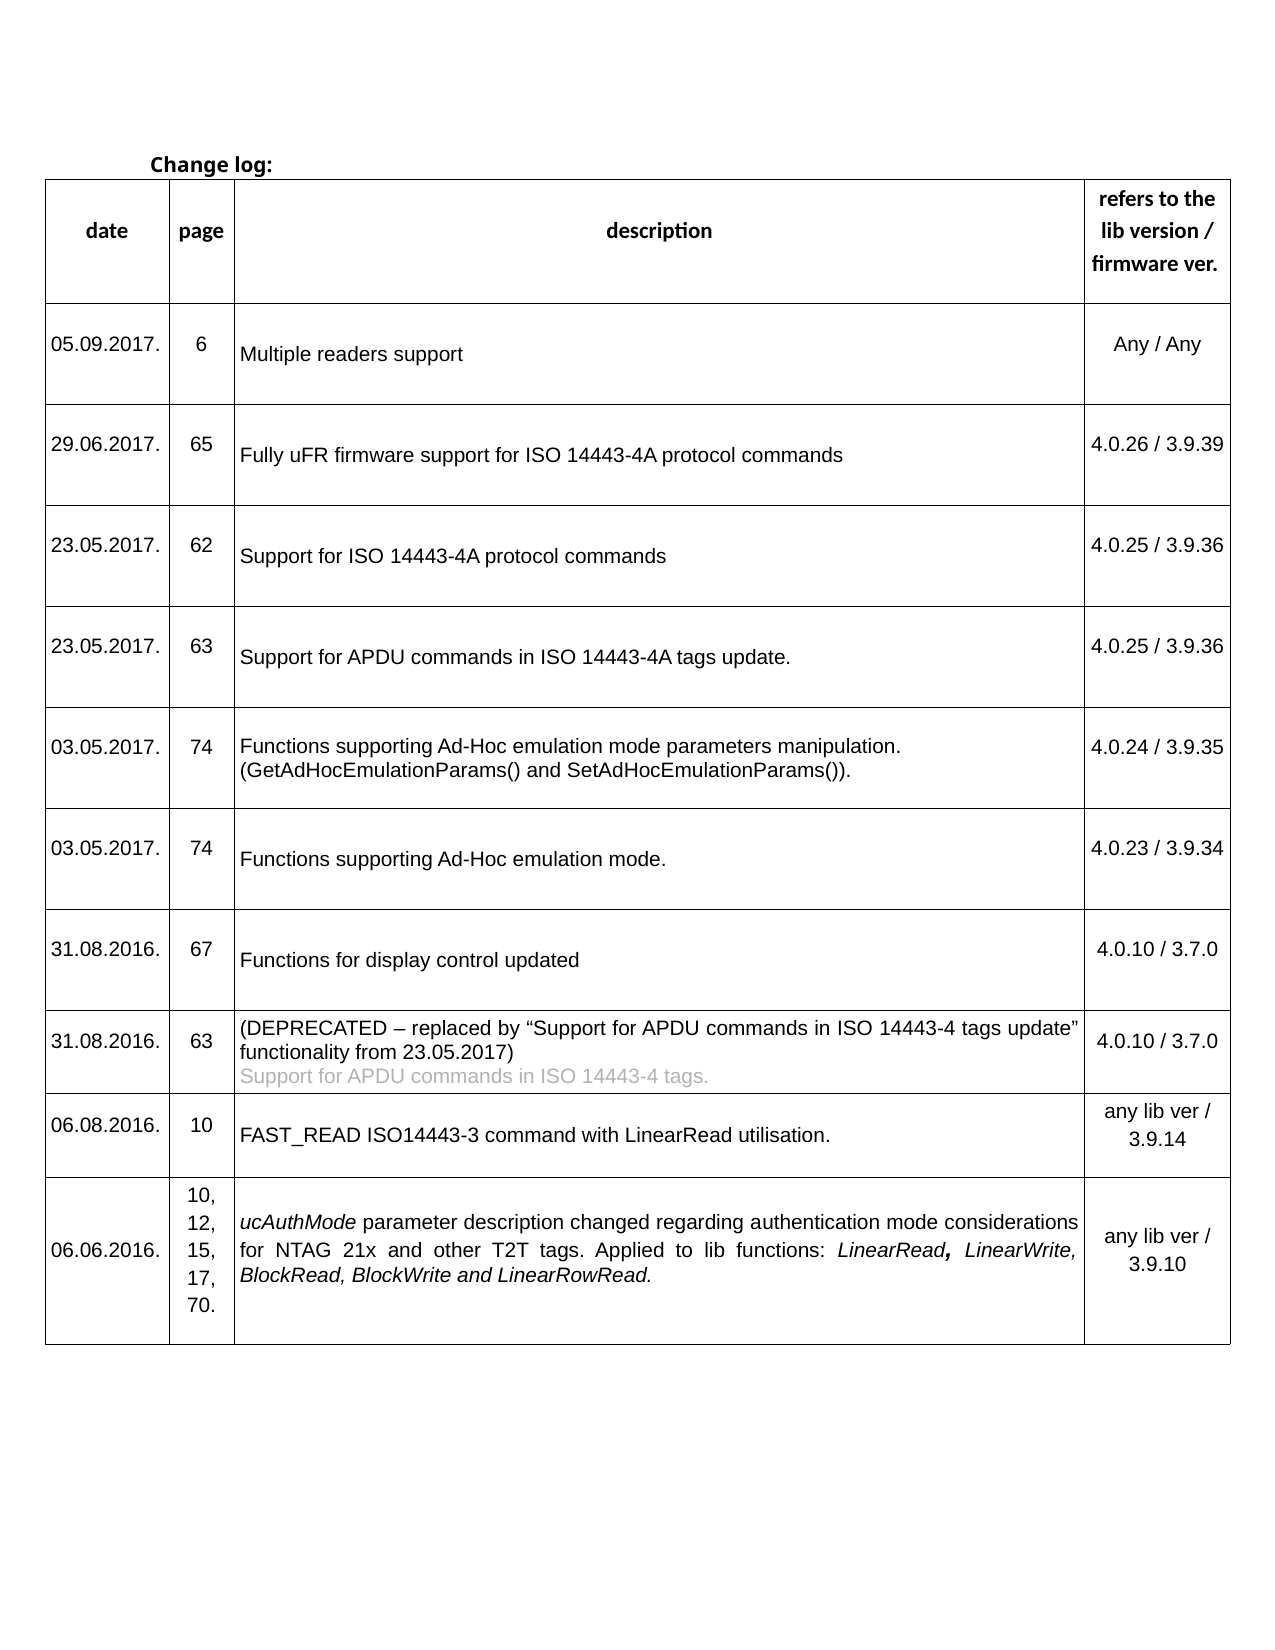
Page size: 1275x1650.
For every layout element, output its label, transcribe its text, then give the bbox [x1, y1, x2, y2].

table_cell 06.08.2016. [46, 1094, 169, 1177]
table_cell 05.09.2017. [46, 304, 169, 404]
table_cell 03.05.2017. [46, 708, 169, 808]
table_cell Fully uFR firmware support for ISO 14443-4A protocol commands [235, 405, 1084, 505]
table_cell 6 [170, 304, 234, 404]
table_cell 62 [170, 506, 234, 606]
table_cell 31.08.2016. [46, 1011, 169, 1093]
table_cell FAST_READ ISO14443-3 command with LinearRead utilisation. [235, 1094, 1084, 1177]
table_cell Multiple readers support [235, 304, 1084, 404]
table_cell 4.0.10 / 3.7.0 [1085, 1011, 1230, 1093]
table_header refers to the lib version / firmware ver. [1085, 180, 1230, 303]
table_cell 29.06.2017. [46, 405, 169, 505]
table_cell 03.05.2017. [46, 809, 169, 909]
table_cell 4.0.10 / 3.7.0 [1085, 910, 1230, 1010]
table_cell any lib ver / 3.9.10 [1085, 1178, 1230, 1343]
table_cell 65 [170, 405, 234, 505]
table_cell 31.08.2016. [46, 910, 169, 1010]
table_cell 06.06.2016. [46, 1178, 169, 1343]
table_cell 23.05.2017. [46, 506, 169, 606]
table_cell Any / Any [1085, 304, 1230, 404]
table_cell any lib ver / 3.9.14 [1085, 1094, 1230, 1177]
table_cell 4.0.25 / 3.9.36 [1085, 607, 1230, 707]
text Change log: [150, 150, 1125, 178]
table_cell 23.05.2017. [46, 607, 169, 707]
table_cell 4.0.24 / 3.9.35 [1085, 708, 1230, 808]
table_cell ucAuthMode parameter description changed regarding authentication mode considerations for NTAG 21x and other T2T tags. Applied to lib functions: LinearRead, LinearWrite, BlockRead, BlockWrite and LinearRowRead. [235, 1178, 1084, 1343]
table_cell 11 [170, 1094, 234, 1177]
table_cell 74 [170, 809, 234, 909]
table_header description [235, 180, 1084, 303]
table_cell 67 [170, 910, 234, 1010]
table_cell 63 [170, 607, 234, 707]
table_cell Functions supporting Ad-Hoc emulation mode parameters manipulation. (GetAdHocEmulationParams() and SetAdHocEmulationParams()). [235, 708, 1084, 808]
table_cell Functions for display control updated [235, 910, 1084, 1010]
table_cell 4.0.23 / 3.9.34 [1085, 809, 1230, 909]
table_cell 4.0.26 / 3.9.39 [1085, 405, 1230, 505]
table_cell Support for APDU commands in ISO 14443-4A tags update. [235, 607, 1084, 707]
table_cell 4.0.25 / 3.9.36 [1085, 506, 1230, 606]
table_cell Functions supporting Ad-Hoc emulation mode. [235, 809, 1084, 909]
table_cell 74 [170, 708, 234, 808]
table_header page [170, 180, 234, 303]
table_cell (DEPRECATED – replaced by “Support for APDU commands in ISO 14443-4 tags update” functionality from 23.05.2017) Support for APDU commands in ISO 14443-4 tags. [235, 1011, 1084, 1093]
table_cell 10, 12, 15, 17, 70. [170, 1178, 234, 1343]
table_header date [46, 180, 169, 303]
table_cell 63 [170, 1011, 234, 1093]
table_cell Support for ISO 14443-4A protocol commands [235, 506, 1084, 606]
